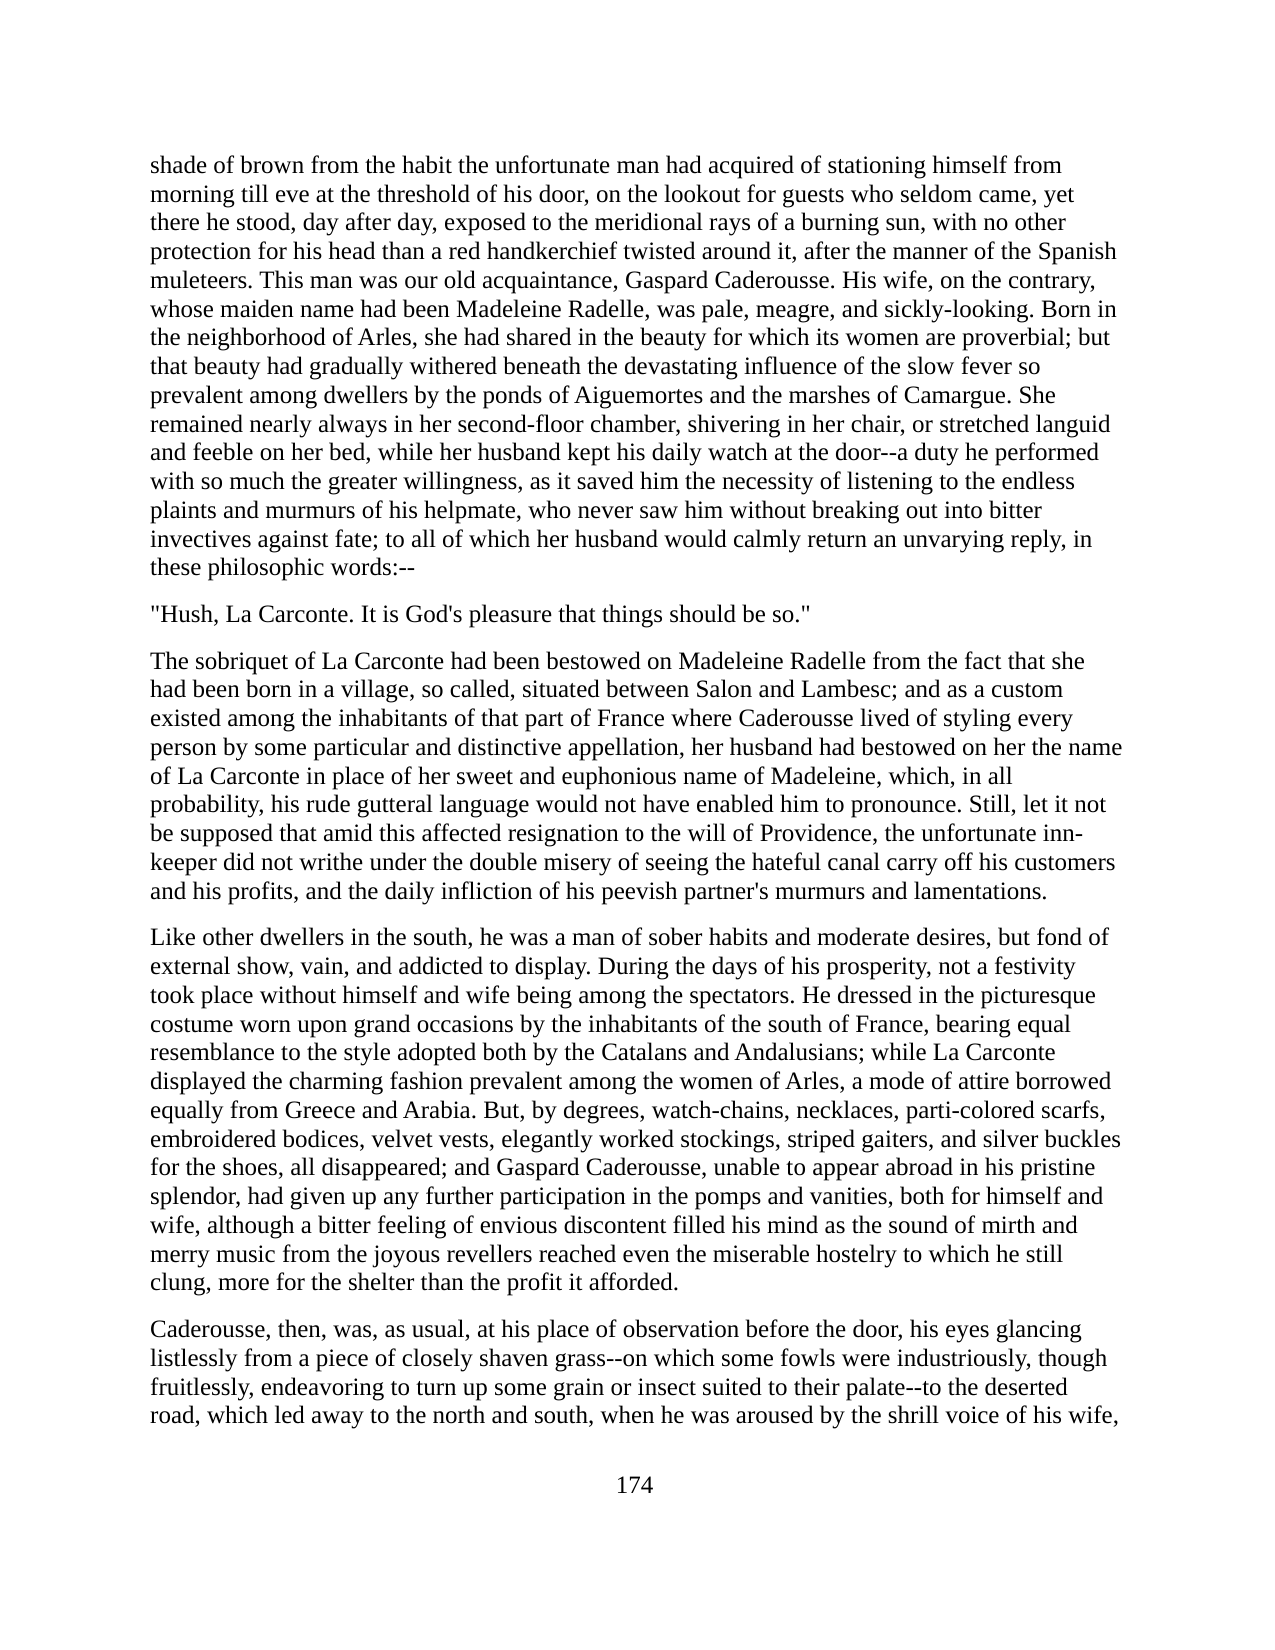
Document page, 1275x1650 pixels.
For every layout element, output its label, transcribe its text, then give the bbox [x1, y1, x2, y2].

text The sobriquet of La Carconte had been bestowed on Madeleine Radelle from the fact that she had been born in a village, so called, situated between Salon and Lambesc; and as a custom existed among the inhabitants of that part of France where Caderousse lived of styling every person by some particular and distinctive appellation, her husband had bestowed on her the name of La Carconte in place of her sweet and euphonious name of Madeleine, which, in all probability, his rude gutteral language would not have enabled him to pronounce. Still, let it not be supposed that amid this affected resignation to the will of Providence, the unfortunate inn-keeper did not writhe under the double misery of seeing the hateful canal carry off his customers and his profits, and the daily infliction of his peevish partner's murmurs and lamentations. [150, 646, 1125, 904]
text Caderousse, then, was, as usual, at his place of observation before the door, his eyes glancing listlessly from a piece of closely shaven grass--on which some fowls were industriously, though fruitlessly, endeavoring to turn up some grain or insect suited to their palate--to the deserted road, which led away to the north and south, when he was aroused by the shrill voice of his wife, [150, 1314, 1125, 1429]
text Like other dwellers in the south, he was a man of sober habits and moderate desires, but fond of external show, vain, and addicted to display. During the days of his prosperity, not a festivity took place without himself and wife being among the spectators. He dressed in the picturesque costume worn upon grand occasions by the inhabitants of the south of France, bearing equal resemblance to the style adopted both by the Catalans and Andalusians; while La Carconte displayed the charming fashion prevalent among the women of Arles, a mode of attire borrowed equally from Greece and Arabia. But, by degrees, watch-chains, necklaces, parti-colored scarfs, embroidered bodices, velvet vests, elegantly worked stockings, striped gaiters, and silver buckles for the shoes, all disappeared; and Gaspard Caderousse, unable to appear abroad in his pristine splendor, had given up any further participation in the pomps and vanities, both for himself and wife, although a bitter feeling of envious discontent filled his mind as the sound of mirth and merry music from the joyous revellers reached even the miserable hostelry to which he still clung, more for the shelter than the profit it afforded. [150, 922, 1125, 1296]
text shade of brown from the habit the unfortunate man had acquired of stationing himself from morning till eve at the threshold of his door, on the lookout for guests who seldom came, yet there he stood, day after day, exposed to the meridional rays of a burning sun, with no other protection for his head than a red handkerchief twisted around it, after the manner of the Spanish muleteers. This man was our old acquaintance, Gaspard Caderousse. His wife, on the contrary, whose maiden name had been Madeleine Radelle, was pale, meagre, and sickly-looking. Born in the neighborhood of Arles, she had shared in the beauty for which its women are proverbial; but that beauty had gradually withered beneath the devastating influence of the slow fever so prevalent among dwellers by the ponds of Aiguemortes and the marshes of Camargue. She remained nearly always in her second-floor chamber, shivering in her chair, or stretched languid and feeble on her bed, while her husband kept his daily watch at the door--a duty he performed with so much the greater willingness, as it saved him the necessity of listening to the endless plaints and murmurs of his helpmate, who never saw him without breaking out into bitter invectives against fate; to all of which her husband would calmly return an unvarying reply, in these philosophic words:-- [150, 150, 1125, 581]
text "Hush, La Carconte. It is God's pleasure that things should be so." [150, 599, 1125, 628]
